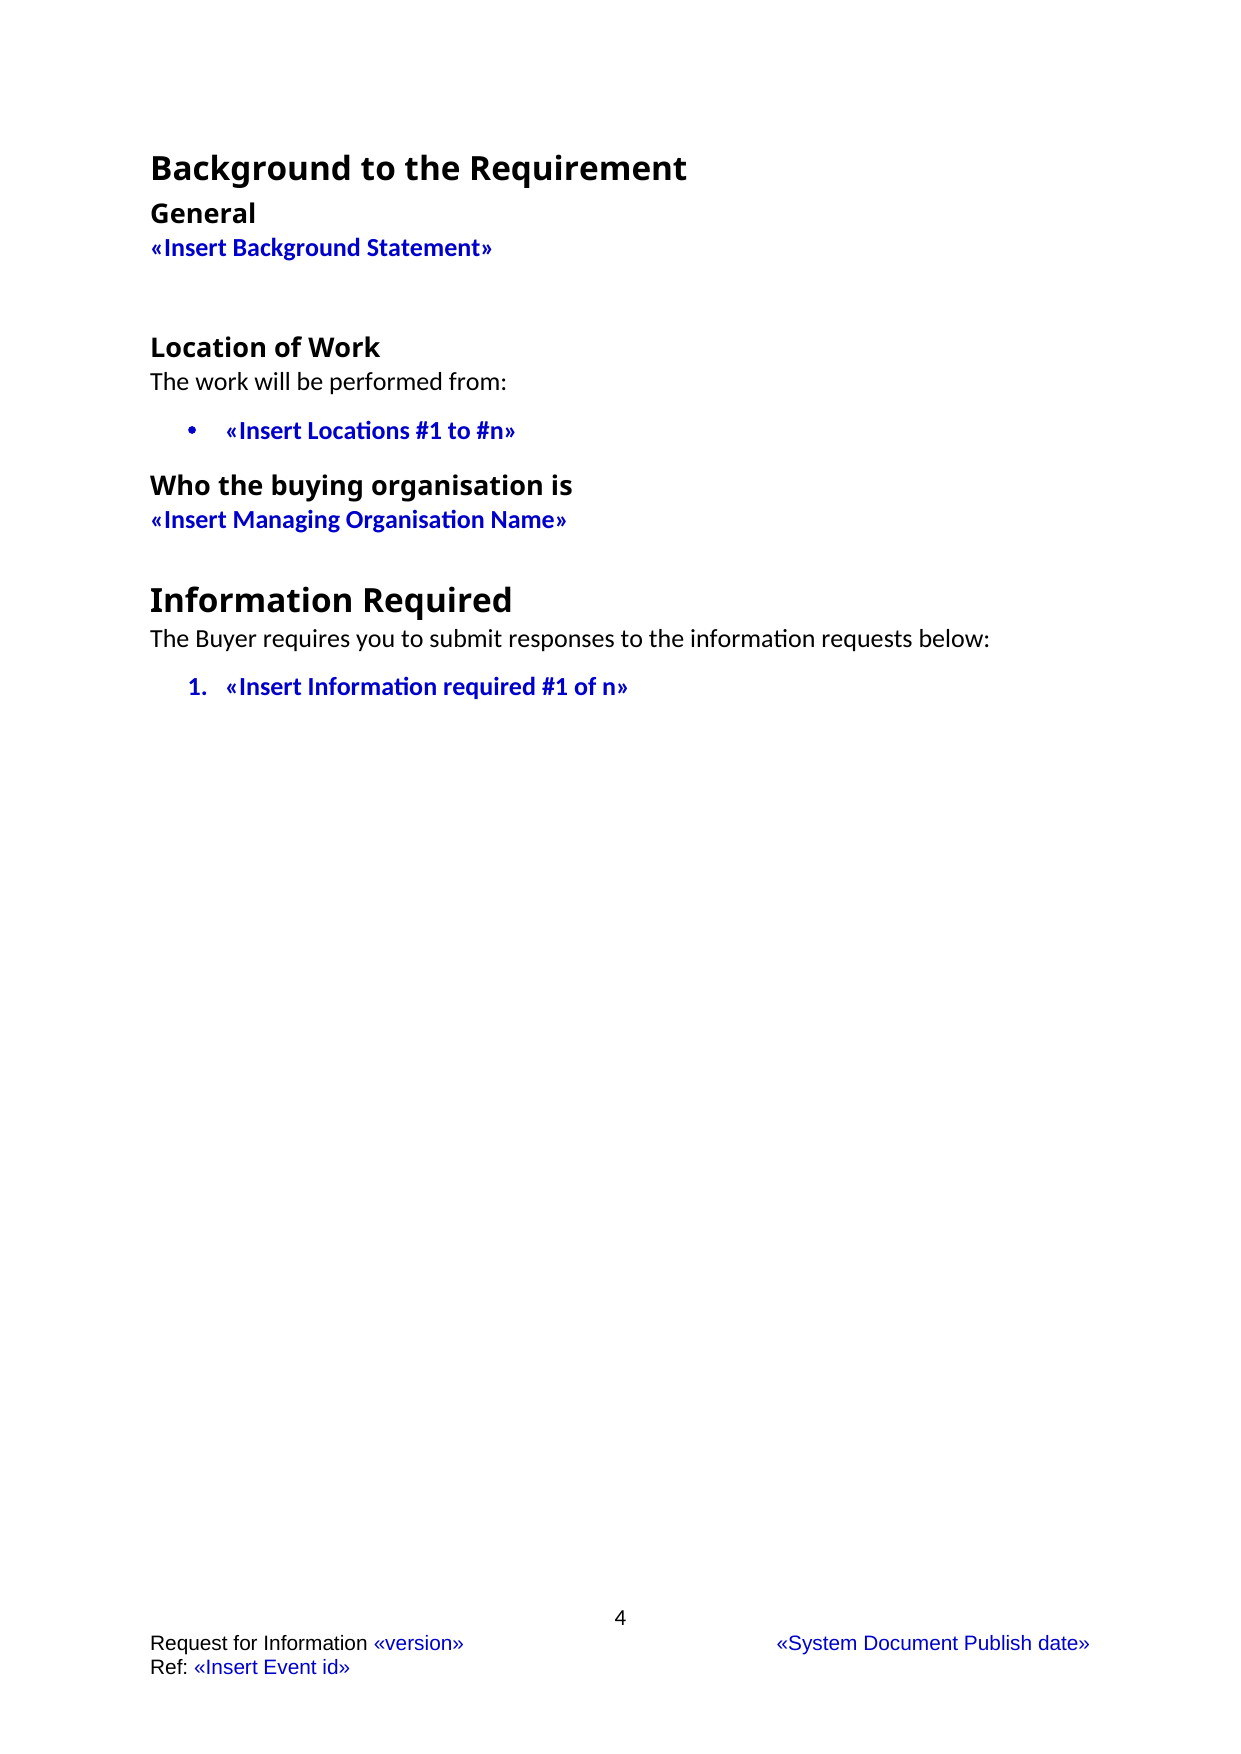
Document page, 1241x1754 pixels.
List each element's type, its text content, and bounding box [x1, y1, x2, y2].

text «Insert Managing Organisation Name» [150, 503, 1090, 535]
subtitle Who the buying organisation is [150, 466, 1090, 503]
text The Buyer requires you to submit responses to the information requests below: [150, 622, 1090, 654]
text The work will be performed from: [150, 365, 1090, 397]
subtitle Information Required [150, 577, 1090, 622]
subtitle Background to the Requirement [150, 145, 1090, 190]
list «Insert Information required #1 of n» [187, 671, 1090, 702]
subtitle Location of Work [150, 328, 1090, 365]
subtitle General [150, 194, 1090, 231]
list «Insert Locations #1 to #n» [187, 414, 1090, 446]
list «Insert Background Statement» [150, 231, 1090, 263]
